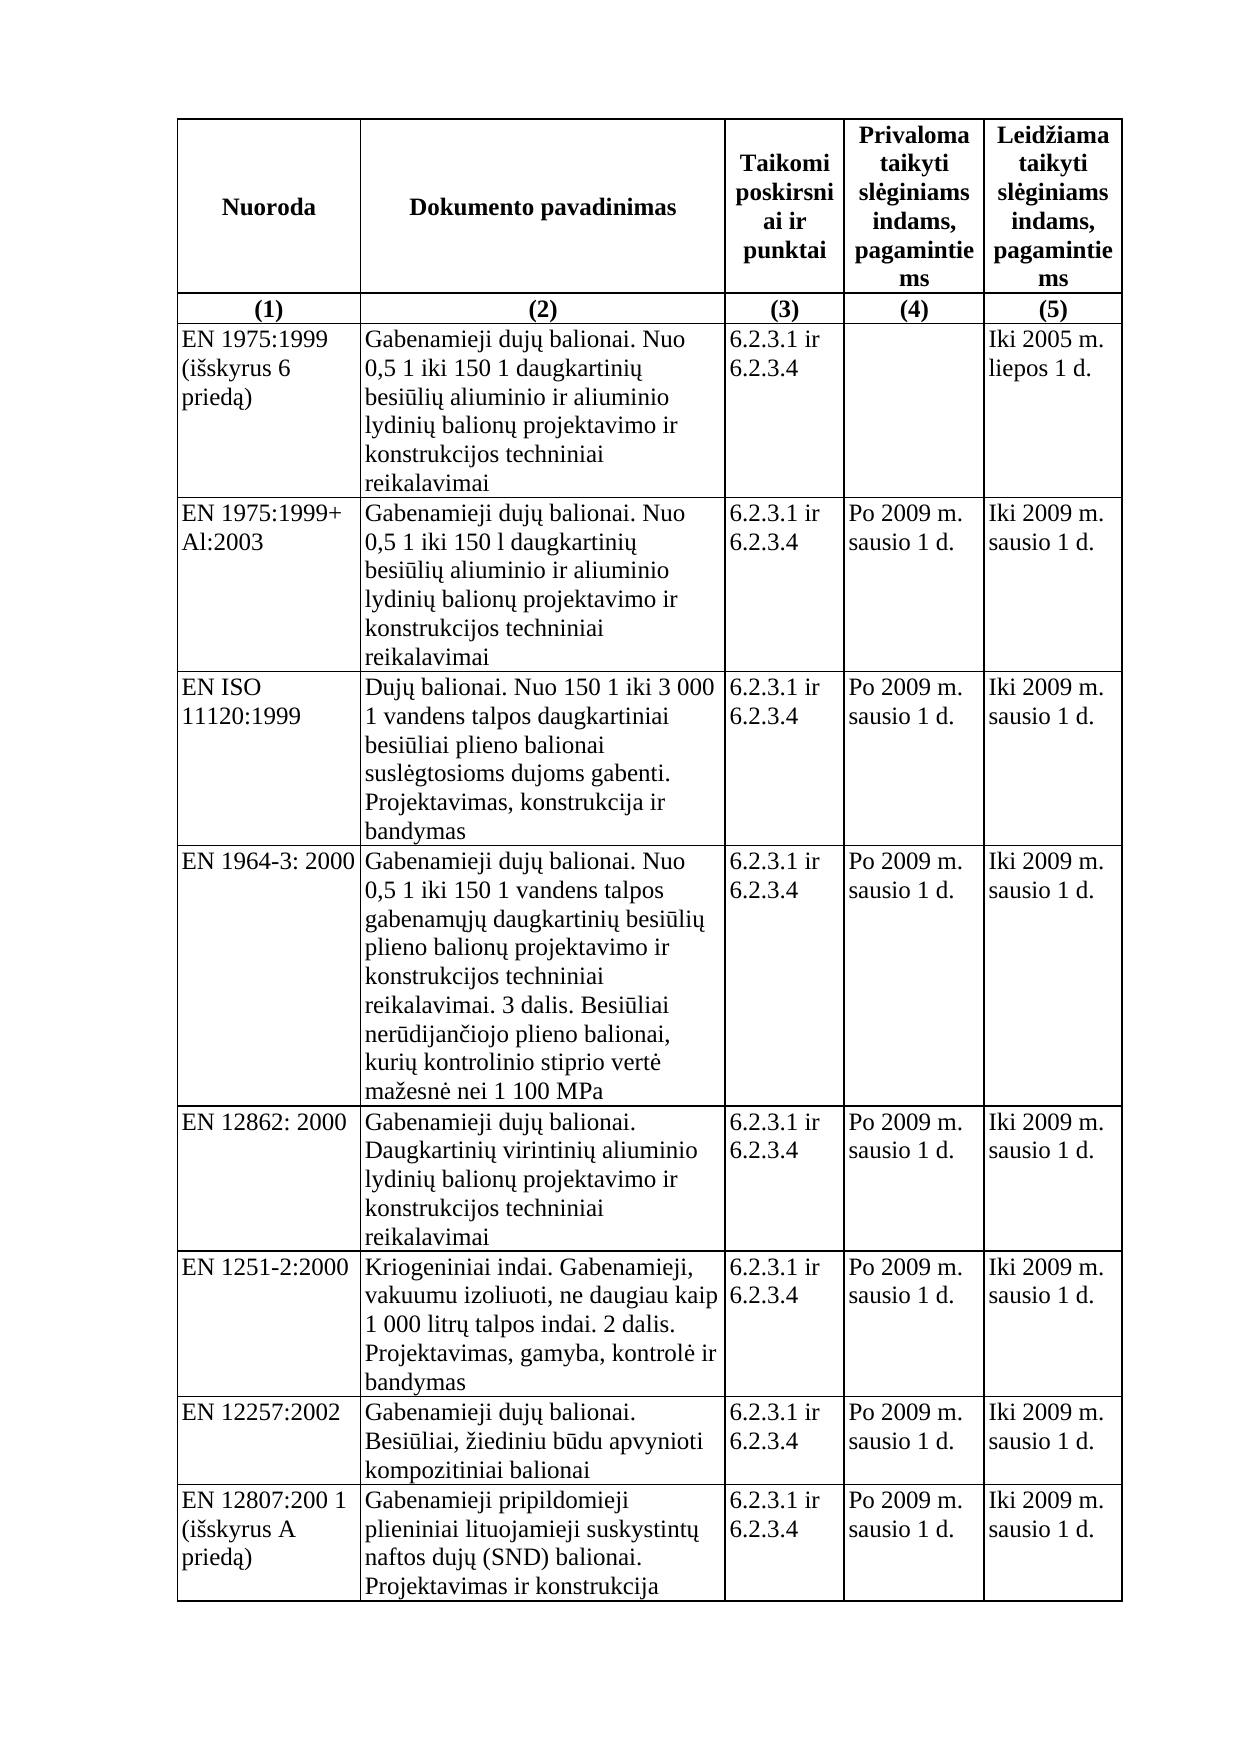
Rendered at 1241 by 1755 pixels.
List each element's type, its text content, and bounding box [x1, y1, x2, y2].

table_cell EN 12807:200 1 (išskyrus A priedą) [178, 1485, 360, 1600]
table_cell Po 2009 m. sausio 1 d. [845, 1107, 983, 1250]
table_cell Gabenamieji dujų balionai. Besiūliai, žiediniu būdu apvynioti kompozitiniai balionai [361, 1397, 724, 1483]
table_cell Gabenamieji dujų balionai. Nuo 0,5 1 iki 150 l daugkartinių besiūlių aliuminio ir aliuminio lydinių balionų projektavimo ir konstrukcijos techniniai reikalavimai [361, 498, 724, 671]
table_cell EN 1975:1999+ Al:2003 [178, 498, 360, 671]
table_cell 6.2.3.1 ir 6.2.3.4 [726, 1397, 843, 1483]
table_header Nuoroda [178, 120, 360, 292]
table_cell (1) [178, 294, 360, 322]
table_cell Po 2009 m. sausio 1 d. [845, 1252, 983, 1396]
table_cell Po 2009 m. sausio 1 d. [845, 1485, 983, 1600]
table_cell 6.2.3.1 ir 6.2.3.4 [726, 1485, 843, 1600]
table_cell Gabenamieji pripildomieji plieniniai lituojamieji suskystintų naftos dujų (SND) balionai. Projektavimas ir konstrukcija [361, 1485, 724, 1600]
table_cell (3) [726, 294, 843, 322]
table_cell 6.2.3.1 ir 6.2.3.4 [726, 324, 843, 497]
table_cell Iki 2009 m. sausio 1 d. [985, 1485, 1121, 1600]
table_cell Po 2009 m. sausio 1 d. [845, 672, 983, 845]
table_cell Po 2009 m. sausio 1 d. [845, 1397, 983, 1483]
table_cell (5) [985, 294, 1121, 322]
table_cell 6.2.3.1 ir 6.2.3.4 [726, 1107, 843, 1250]
table_cell Kriogeniniai indai. Gabenamieji, vakuumu izoliuoti, ne daugiau kaip 1 000 litrų talpos indai. 2 dalis. Projektavimas, gamyba, kontrolė ir bandymas [361, 1252, 724, 1396]
table_cell 6.2.3.1 ir 6.2.3.4 [726, 498, 843, 671]
table_header Privaloma taikyti slėginiams indams, pagamintiems [845, 120, 983, 292]
table_header Taikomi poskirsniai ir punktai [726, 120, 843, 292]
table_cell Iki 2009 m. sausio 1 d. [985, 1397, 1121, 1483]
table_cell (2) [361, 294, 724, 322]
table_cell [845, 324, 983, 497]
table_cell EN 1975:1999 (išskyrus 6 priedą) [178, 324, 360, 497]
table_cell (4) [845, 294, 983, 322]
table_header Leidžiama taikyti slėginiams indams, pagamintiems [985, 120, 1121, 292]
table_cell 6.2.3.1 ir 6.2.3.4 [726, 672, 843, 845]
table_cell 6.2.3.1 ir 6.2.3.4 [726, 1252, 843, 1396]
table_cell Gabenamieji dujų balionai. Daugkartinių virintinių aliuminio lydinių balionų projektavimo ir konstrukcijos techniniai reikalavimai [361, 1107, 724, 1250]
table_cell Iki 2009 m. sausio 1 d. [985, 846, 1121, 1105]
table_cell Iki 2009 m. sausio 1 d. [985, 498, 1121, 671]
table_cell Gabenamieji dujų balionai. Nuo 0,5 1 iki 150 1 vandens talpos gabenamųjų daugkartinių besiūlių plieno balionų projektavimo ir konstrukcijos techniniai reikalavimai. 3 dalis. Besiūliai nerūdijančiojo plieno balionai, kurių kontrolinio stiprio vertė mažesnė nei 1 100 MPa [361, 846, 724, 1105]
table_cell EN 12862: 2000 [178, 1107, 360, 1250]
table_cell Gabenamieji dujų balionai. Nuo 0,5 1 iki 150 1 daugkartinių besiūlių aliuminio ir aliuminio lydinių balionų projektavimo ir konstrukcijos techniniai reikalavimai [361, 324, 724, 497]
table_cell 6.2.3.1 ir 6.2.3.4 [726, 846, 843, 1105]
table_cell EN ISO 11120:1999 [178, 672, 360, 845]
table_cell EN 1251-2:2000 [178, 1252, 360, 1396]
table_cell Iki 2005 m. liepos 1 d. [985, 324, 1121, 497]
table_cell Iki 2009 m. sausio 1 d. [985, 1107, 1121, 1250]
table_cell Iki 2009 m. sausio 1 d. [985, 672, 1121, 845]
table_cell Dujų balionai. Nuo 150 1 iki 3 000 1 vandens talpos daugkartiniai besiūliai plieno balionai suslėgtosioms dujoms gabenti. Projektavimas, konstrukcija ir bandymas [361, 672, 724, 845]
table_cell Po 2009 m. sausio 1 d. [845, 498, 983, 671]
table_header Dokumento pavadinimas [361, 120, 724, 292]
table_cell EN 1964-3: 2000 [178, 846, 360, 1105]
table_cell Po 2009 m. sausio 1 d. [845, 846, 983, 1105]
table_cell EN 12257:2002 [178, 1397, 360, 1483]
table_cell Iki 2009 m. sausio 1 d. [985, 1252, 1121, 1396]
